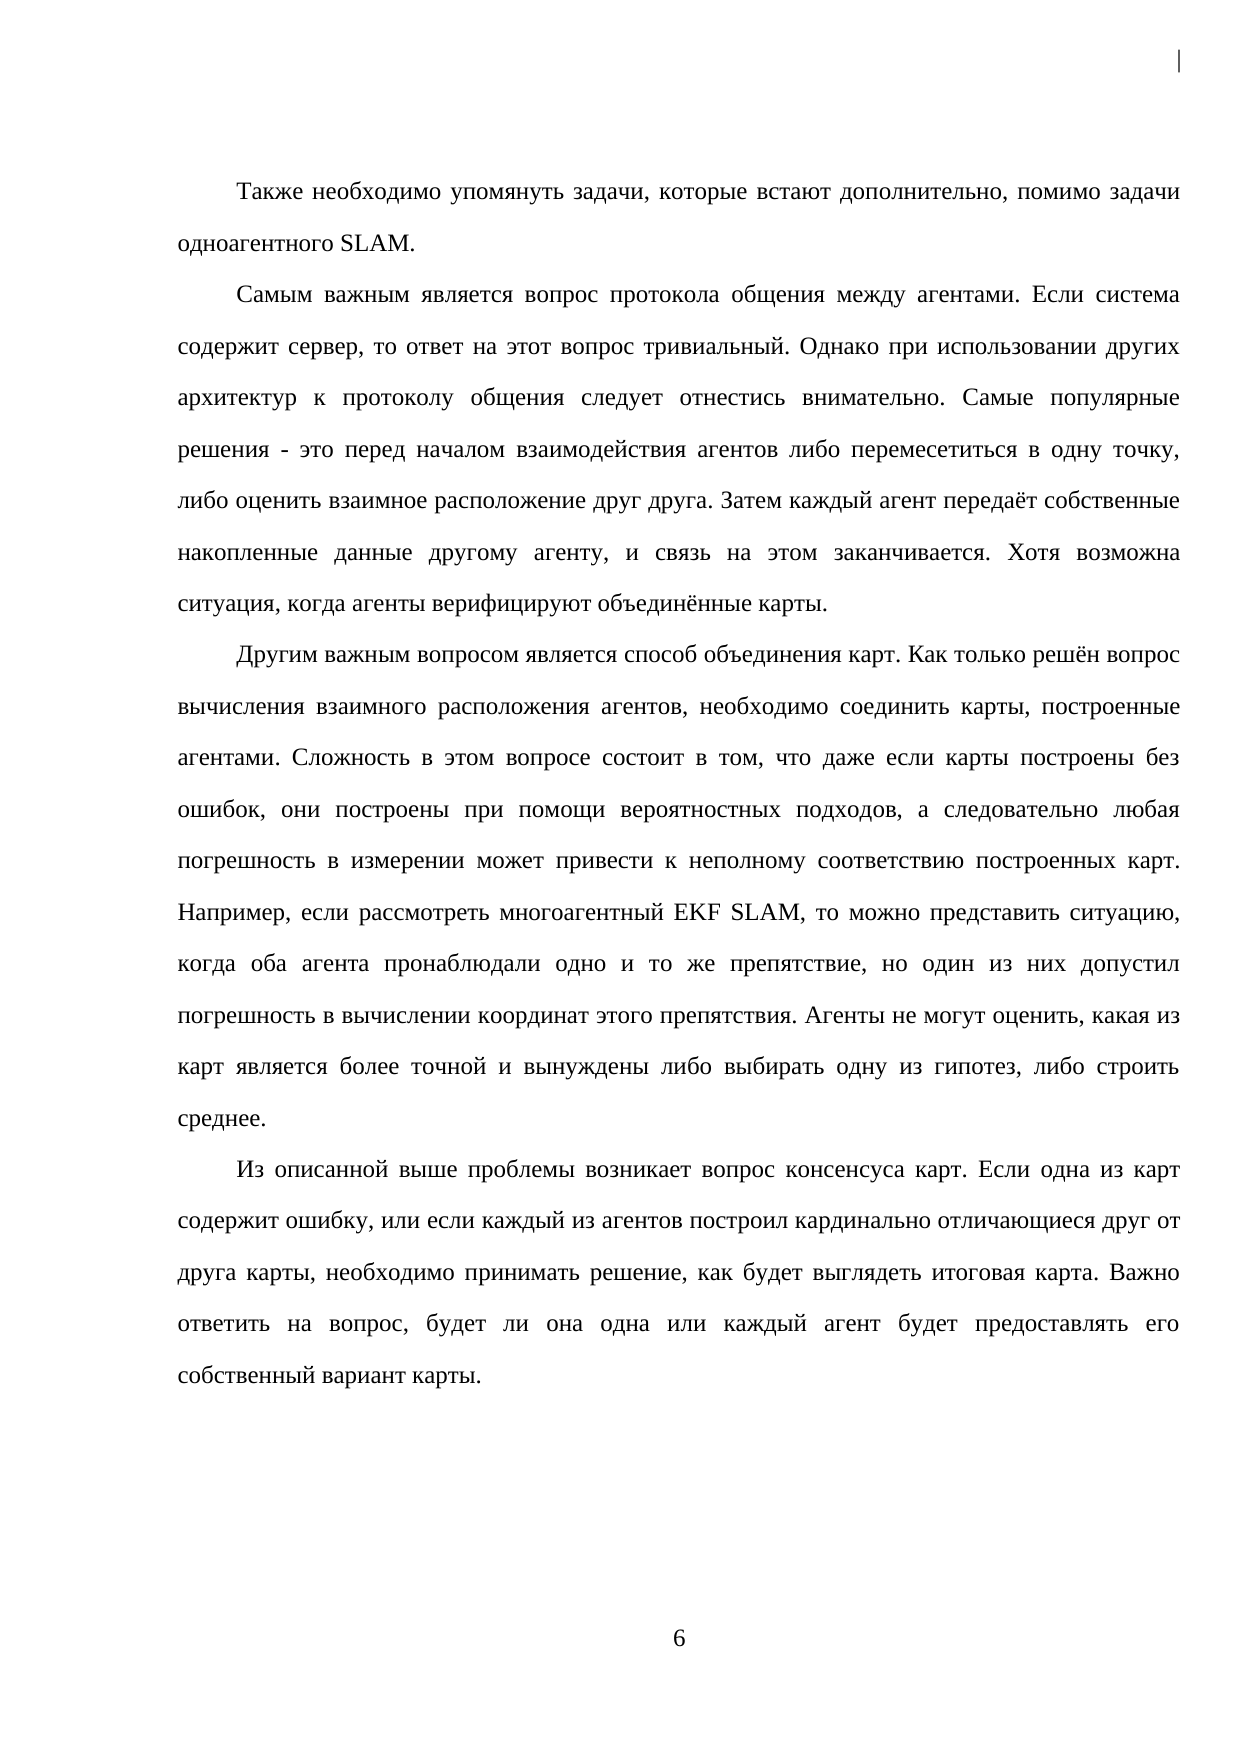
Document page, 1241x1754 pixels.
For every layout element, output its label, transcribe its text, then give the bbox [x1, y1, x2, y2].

subtitle Также необходимо упомянуть задачи, которые встают дополнительно, помимо задачи одноагентного SLAM. [177, 176, 1181, 257]
subtitle Из описанной выше проблемы возникает вопрос консенсуса карт. Если одна из карт содержит ошибку, или если каждый из агентов построил кардинально отличающиеся друг от друга карты, необходимо принимать решение, как будет выглядеть итоговая карта. Важно ответить на вопрос, будет ли она одна или каждый агент будет предоставлять его собственный вариант карты. [177, 1154, 1181, 1389]
subtitle Самым важным является вопрос протокола общения между агентами. Если система содержит сервер, то ответ на этот вопрос тривиальный. Однако при использовании других архитектур к протоколу общения следует отнестись внимательно. Самые популярные решения - это перед началом взаимодействия агентов либо перемесетиться в одну точку, либо оценить взаимное расположение друг друга. Затем каждый агент передаёт собственные накопленные данные другому агенту, и связь на этом заканчивается. Хотя возможна ситуация, когда агенты верифицируют объединённые карты. [177, 279, 1181, 617]
subtitle Другим важным вопросом является способ объединения карт. Как только решён вопрос вычисления взаимного расположения агентов, необходимо соединить карты, построенные агентами. Сложность в этом вопросе состоит в том, что даже если карты построены без ошибок, они построены при помощи вероятностных подходов, а следовательно любая погрешность в измерении может привести к неполному соответствию построенных карт. Например, если рассмотреть многоагентный EKF SLAM, то можно представить ситуацию, когда оба агента пронаблюдали одно и то же препятствие, но один из них допустил погрешность в вычислении координат этого препятствия. Агенты не могут оценить, какая из карт является более точной и вынуждены либо выбирать одну из гипотез, либо строить среднее. [177, 639, 1181, 1131]
